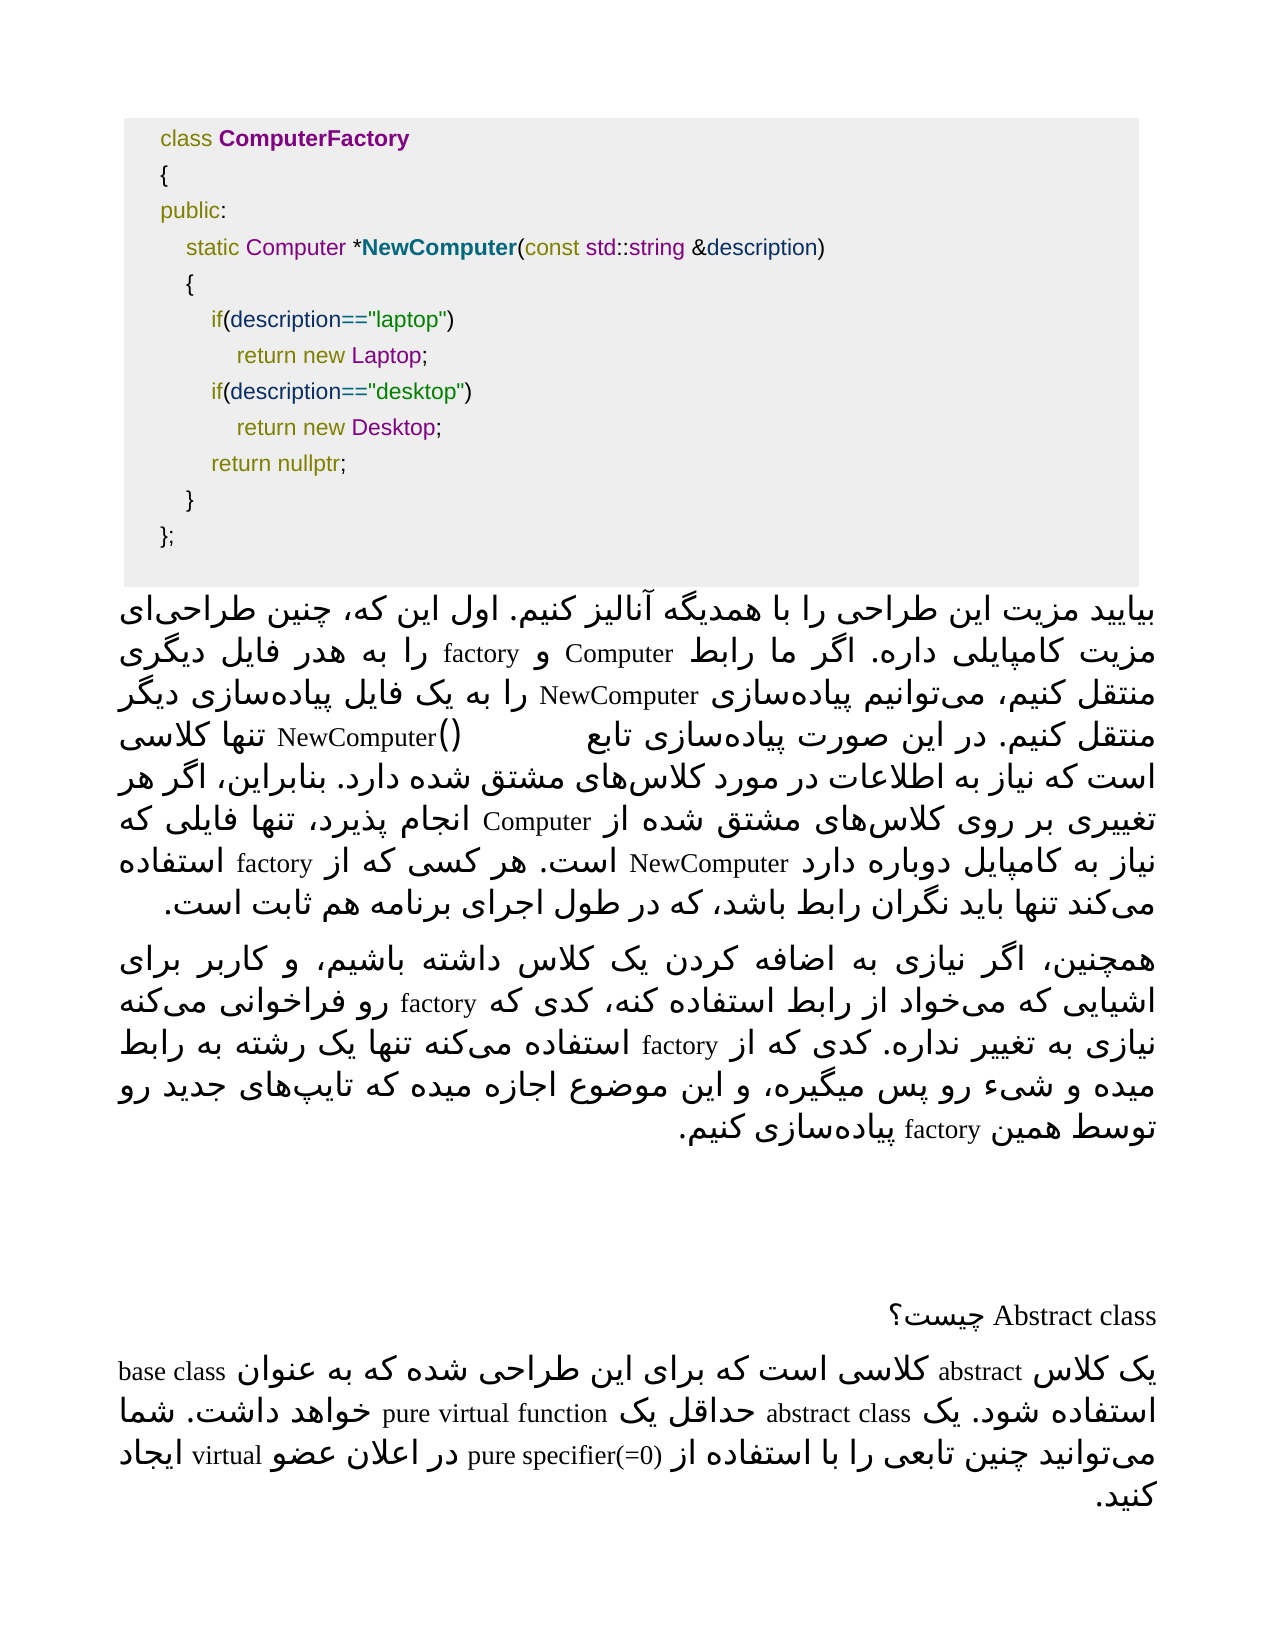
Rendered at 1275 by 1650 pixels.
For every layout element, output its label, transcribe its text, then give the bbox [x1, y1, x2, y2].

text return nullptr; [124, 442, 1139, 478]
text { [124, 262, 1139, 298]
text همچنین، اگر نیازی به اضافه کردن یک کلاس داشته باشیم، و کاربر برای اشیایی که می‌خواد از رابط استفاده کنه، کدی که factory رو فراخوانی می‌کنه نیازی به تغییر نداره. کدی که از factory استفاده می‌کنه تنها یک رشته به رابط میده و شیء رو پس میگیره، و این موضوع اجازه میده که تایپ‌های جدید رو توسط همین factory پیاده‌سازی کنیم. [118, 937, 1157, 1147]
text static Computer *NewComputer(const std::string &description) [124, 226, 1139, 262]
text class ComputerFactory [124, 118, 1139, 154]
text return new Laptop; [124, 334, 1139, 370]
text public: [124, 190, 1139, 226]
text return new Desktop; [124, 406, 1139, 442]
text if(description=="laptop") [124, 298, 1139, 334]
text if(description=="desktop") [124, 370, 1139, 406]
text }; [124, 514, 1139, 551]
subtitle Abstract class چیست؟ [118, 1289, 1157, 1334]
text بیایید مزیت این طراحی را با همدیگه آنالیز کنیم. اول این که، چنین طراحی‌ای مزیت کامپایلی داره. اگر ما رابط Computer و factory را به هدر فایل دیگری منتقل کنیم، می‌توانیم پیاده‌سازی NewComputer را به یک فایل پیاده‌سازی دیگر منتقل کنیم. در این صورت پیاده‌سازی تابع ()NewComputer تنها کلاسی است که نیاز به اطلاعات در مورد کلاس‌های مشتق شده دارد. بنابراین، اگر هر تغییری بر روی کلاس‌های مشتق شده از Computer انجام پذیرد، تنها فایلی که نیاز به کامپایل دوباره دارد NewComputer است. هر کسی که از factory استفاده می‌کند تنها باید نگران رابط باشد، که در طول اجرای برنامه هم ثابت است. [118, 587, 1157, 922]
text } [124, 478, 1139, 514]
text یک کلاس abstract کلاسی است که برای این طراحی شده که به عنوان base class استفاده شود. یک abstract class حداقل یک pure virtual function خواهد داشت. شما می‌توانید چنین تابعی را با استفاده از pure specifier(=0) در اعلان عضو virtual ایجاد کنید. [118, 1347, 1157, 1515]
text { [124, 154, 1139, 190]
